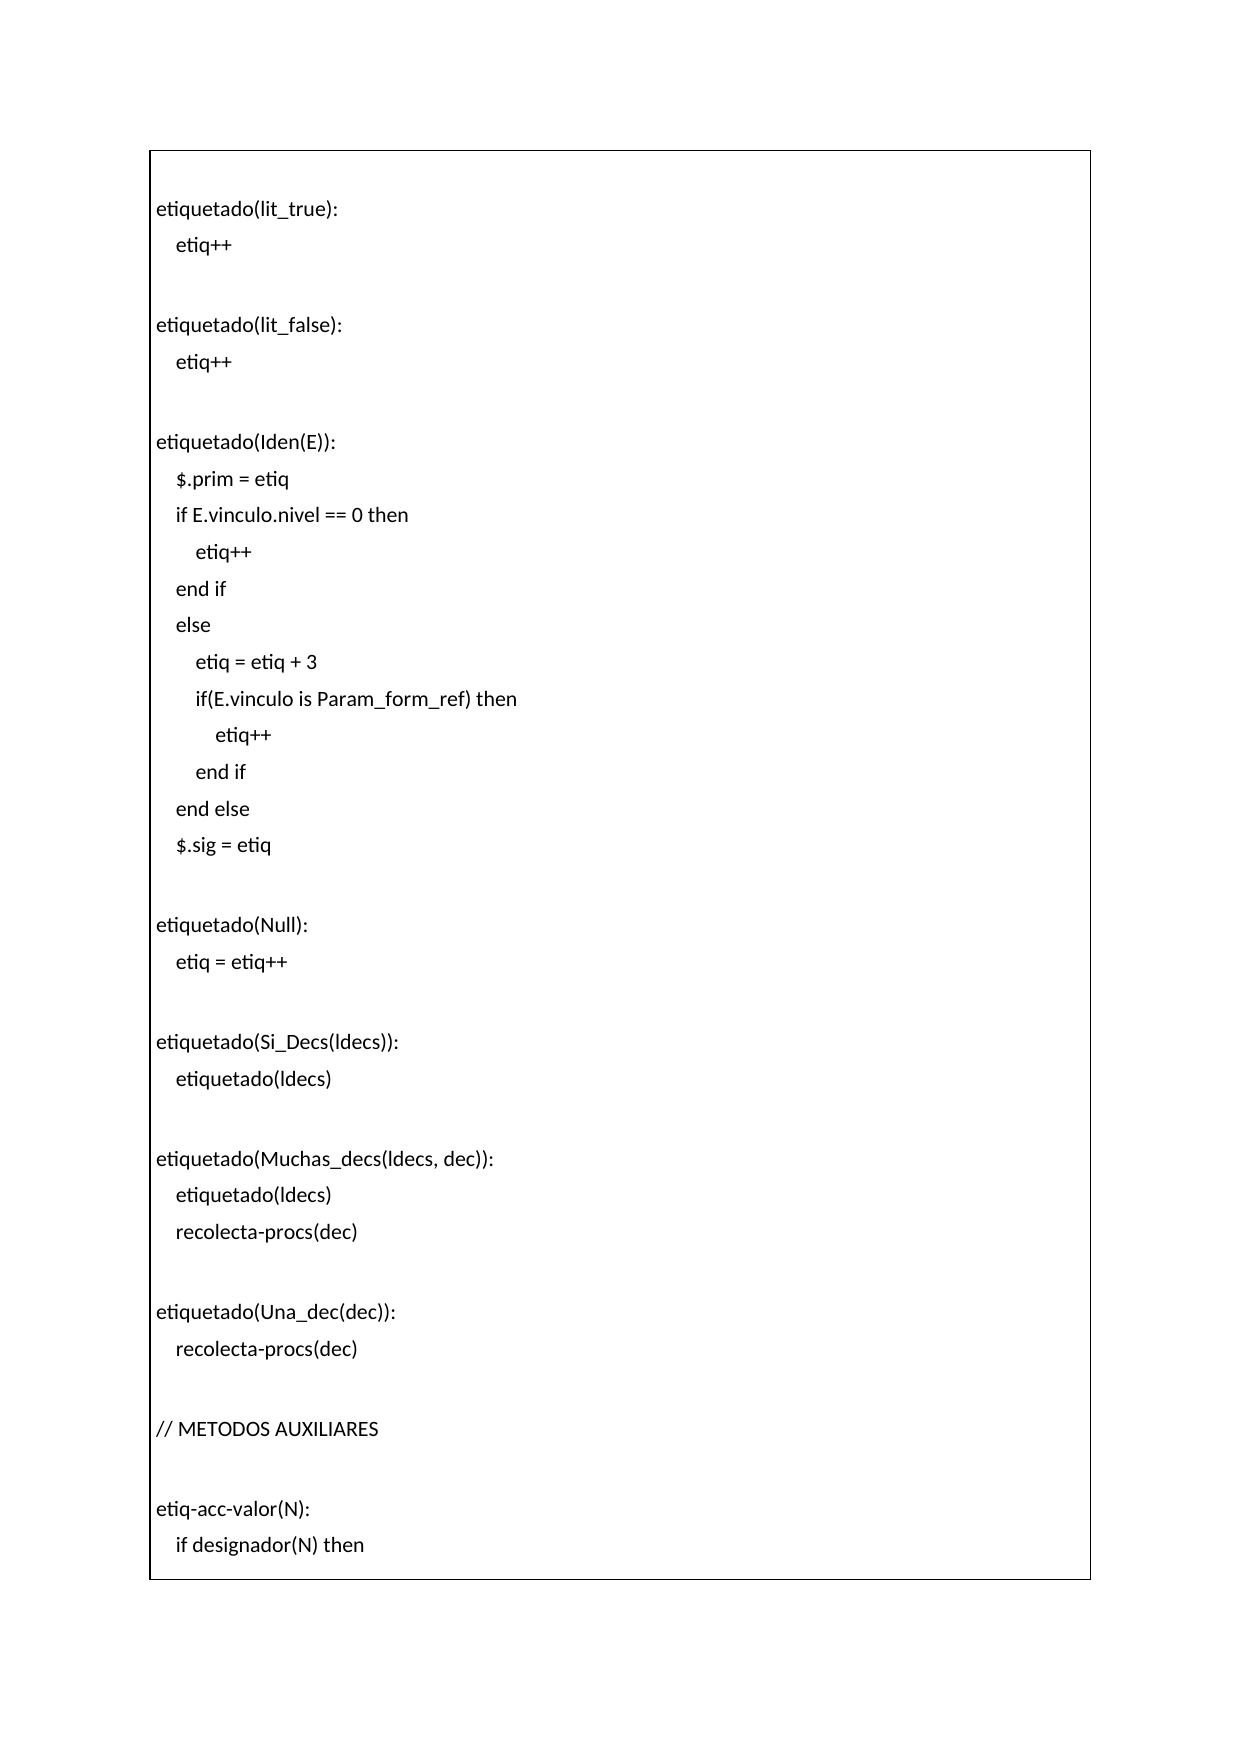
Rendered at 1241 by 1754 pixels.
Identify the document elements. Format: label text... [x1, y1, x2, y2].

table_header etiquetado(lit_true): etiq++ etiquetado(lit_false): etiq++ etiquetado(Iden(E)): $.prim = etiq if E.vinculo.nivel == 0 then etiq++ end if else etiq = etiq + 3 if(E.vinculo is Param_form_ref) then etiq++ end if end else $.sig = etiq etiquetado(Null): etiq = etiq++ etiquetado(Si_Decs(ldecs)): etiquetado(ldecs) etiquetado(Muchas_decs(ldecs, dec)): etiquetado(ldecs) recolecta-procs(dec) etiquetado(Una_dec(dec)): recolecta-procs(dec) // METODOS AUXILIARES etiq-acc-valor(N): if designador(N) then [151, 151, 1090, 1579]
